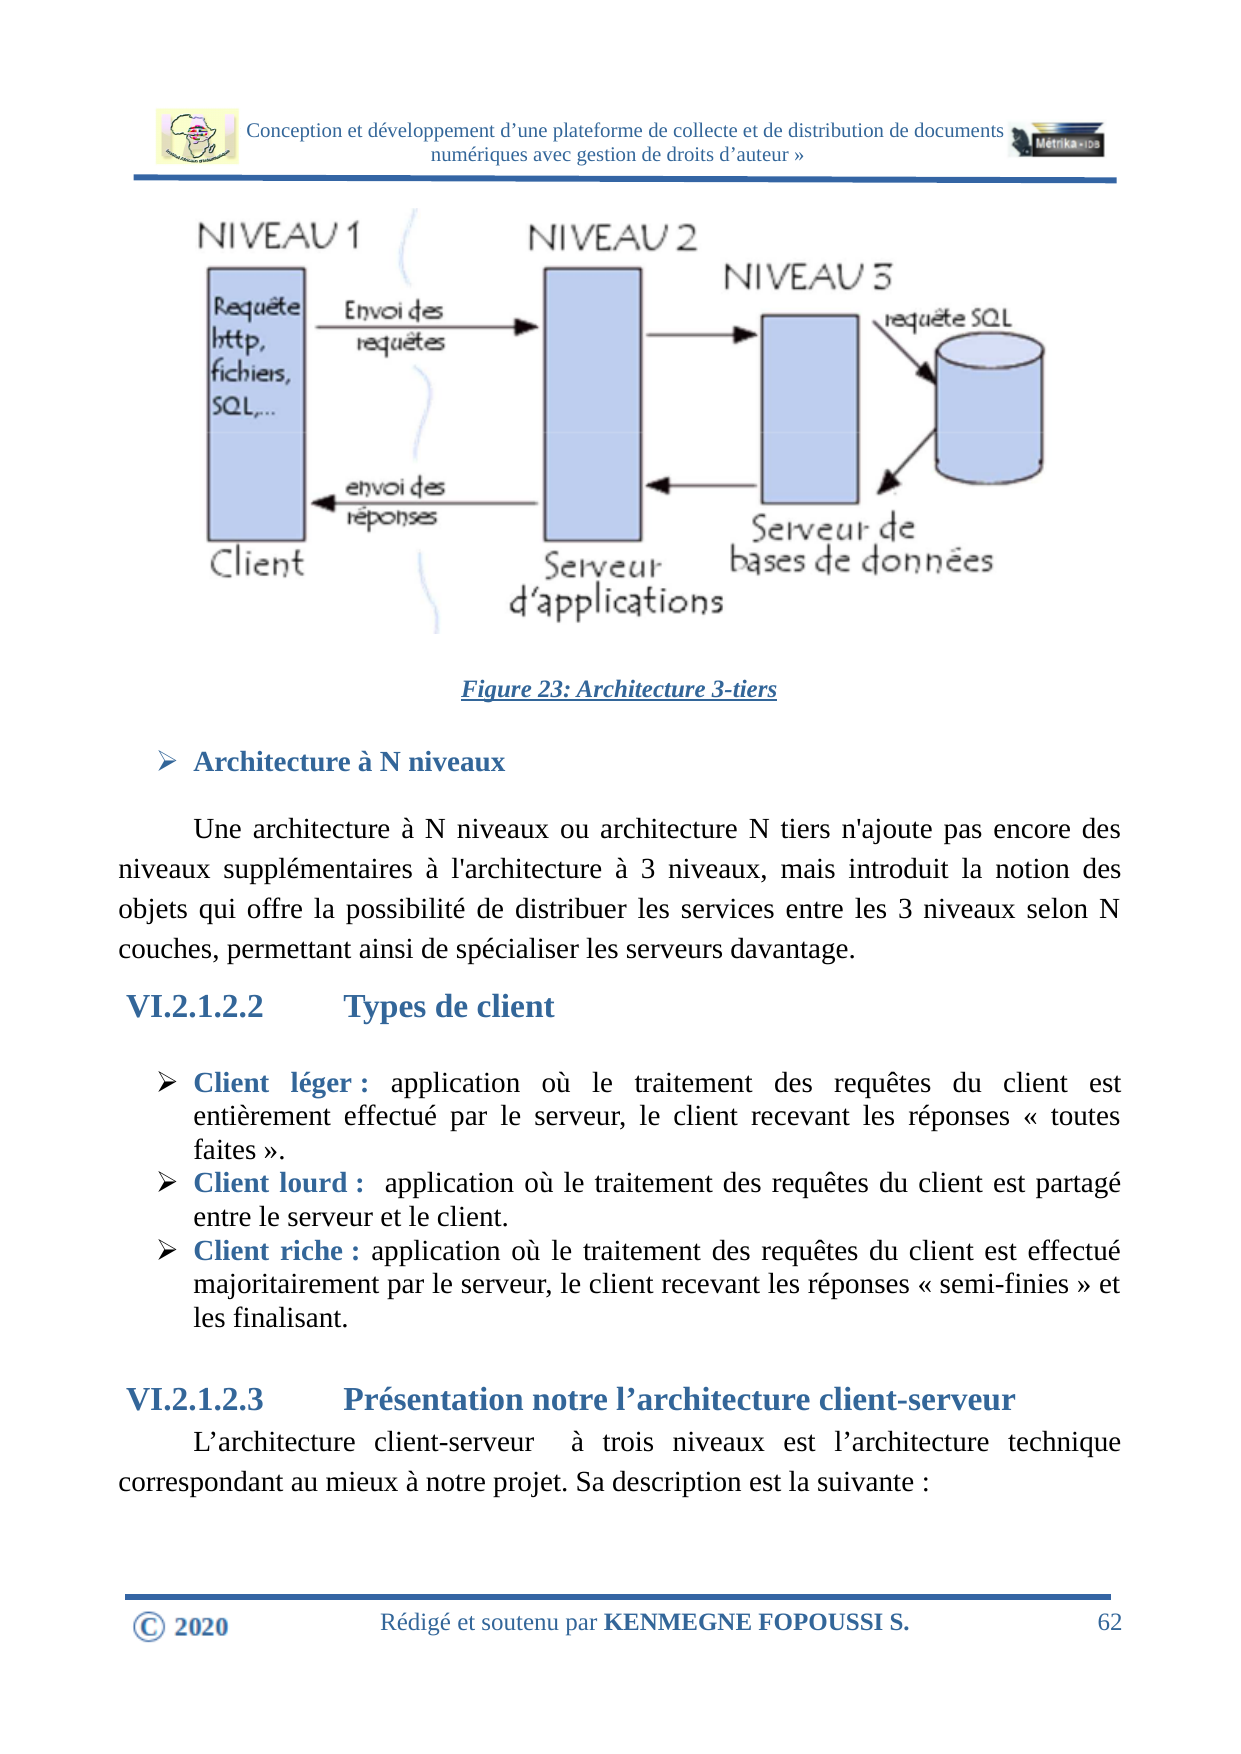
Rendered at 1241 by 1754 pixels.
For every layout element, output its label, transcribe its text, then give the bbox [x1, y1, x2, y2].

picture [1003, 116, 1109, 160]
list Client lourd : application où le traitement des requêtes du client est partagé entre le serveur et le client. [156, 1165, 1122, 1233]
list Client riche : application où le traitement des requêtes du client est effectué majoritairement par le serveur, le client recevant les réponses « semi-finies » et les finalisant. [156, 1233, 1122, 1333]
picture [180, 208, 1060, 634]
list Architecture à N niveaux [156, 744, 1122, 777]
subtitle Présentation notre l’architecture client-serveur [118, 1379, 1122, 1418]
subtitle Types de client [118, 986, 1122, 1025]
picture [154, 107, 241, 166]
picture [126, 1604, 231, 1647]
list Client léger : application où le traitement des requêtes du client est entièrement effectué par le serveur, le client recevant les réponses « toutes faites ». [156, 1065, 1122, 1165]
text Une architecture à N niveaux ou architecture N tiers n'ajoute pas encore des niveaux supplémentaires à l'architecture à 3 niveaux, mais introduit la notion des objets qui offre la possibilité de distribuer les services entre les 3 niveaux selon N couches, permettant ainsi de spécialiser les serveurs davantage. [118, 811, 1122, 965]
text L’architecture client-serveur à trois niveaux est l’architecture technique correspondant au mieux à notre projet. Sa description est la suivante : [118, 1424, 1122, 1498]
text Figure 23: Architecture 3-tiers [180, 674, 1060, 703]
